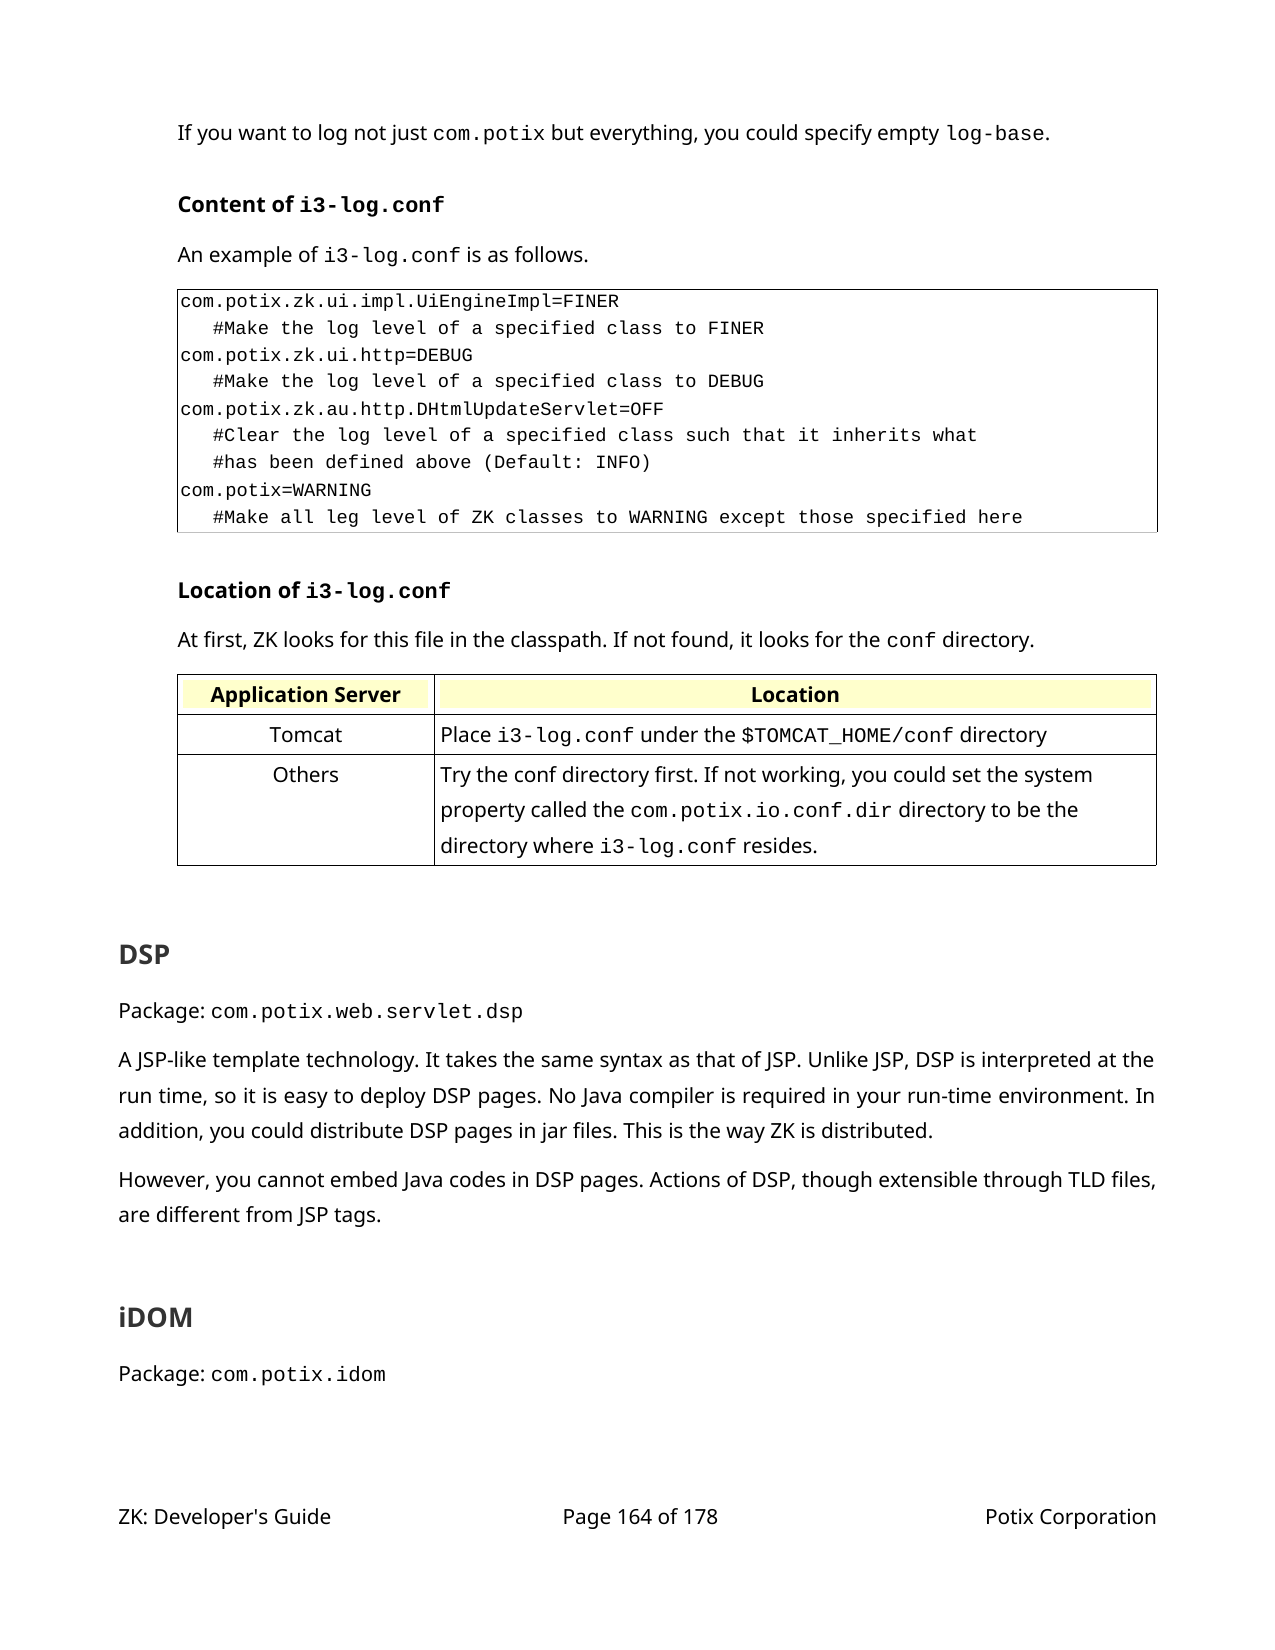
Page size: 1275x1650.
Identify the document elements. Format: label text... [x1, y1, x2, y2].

table_cell Others [178, 755, 434, 865]
text com.potix.zk.ui.impl.UiEngineImpl=FINER [178, 290, 1157, 313]
text An example of i3-log.conf is as follows. [177, 240, 1157, 268]
table_header Location [435, 675, 1156, 714]
subtitle Content of i3-log.conf [177, 189, 1157, 219]
table_cell Tomcat [178, 715, 434, 754]
subtitle DSP [118, 936, 1157, 973]
text However, you cannot embed Java codes in DSP pages. Actions of DSP, though extensible through TLD files, are different from JSP tags. [118, 1165, 1157, 1228]
text A JSP-like template technology. It takes the same syntax as that of JSP. Unlike JSP, DSP is interpreted at the run time, so it is easy to deploy DSP pages. No Java compiler is required in your run-time environment. In addition, you could distribute DSP pages in jar files. This is the way ZK is distributed. [118, 1046, 1157, 1144]
text #Make all leg level of ZK classes to WARNING except those specified here [178, 505, 1157, 532]
text #Make the log level of a specified class to FINER com.potix.zk.ui.http=DEBUG #Make the log level of a specified class to DEBUG [178, 316, 1157, 394]
text com.potix.zk.au.http.DHtmlUpdateServlet=OFF #Clear the log level of a specified class such that it inherits what [178, 397, 1157, 447]
table_cell Place i3-log.conf under the $TOMCAT_HOME/conf directory [435, 715, 1156, 754]
text #has been defined above (Default: INFO) [178, 450, 1157, 474]
text If you want to log not just com.potix but everything, you could specify empty log-base. [177, 118, 1157, 147]
text Package: com.potix.web.servlet.dsp [118, 996, 1157, 1025]
subtitle iDOM [118, 1299, 1157, 1336]
text At first, ZK looks for this file in the classpath. If not found, it looks for the conf directory. [177, 625, 1157, 654]
subtitle Location of i3-log.conf [177, 574, 1157, 604]
table_header Application Server [178, 675, 434, 714]
text com.potix=WARNING [178, 477, 1157, 502]
table_cell Try the conf directory first. If not working, you could set the system property called the com.potix.io.conf.dir directory to be the directory where i3-log.conf resides. [435, 755, 1156, 865]
text Package: com.potix.idom [118, 1359, 1157, 1388]
